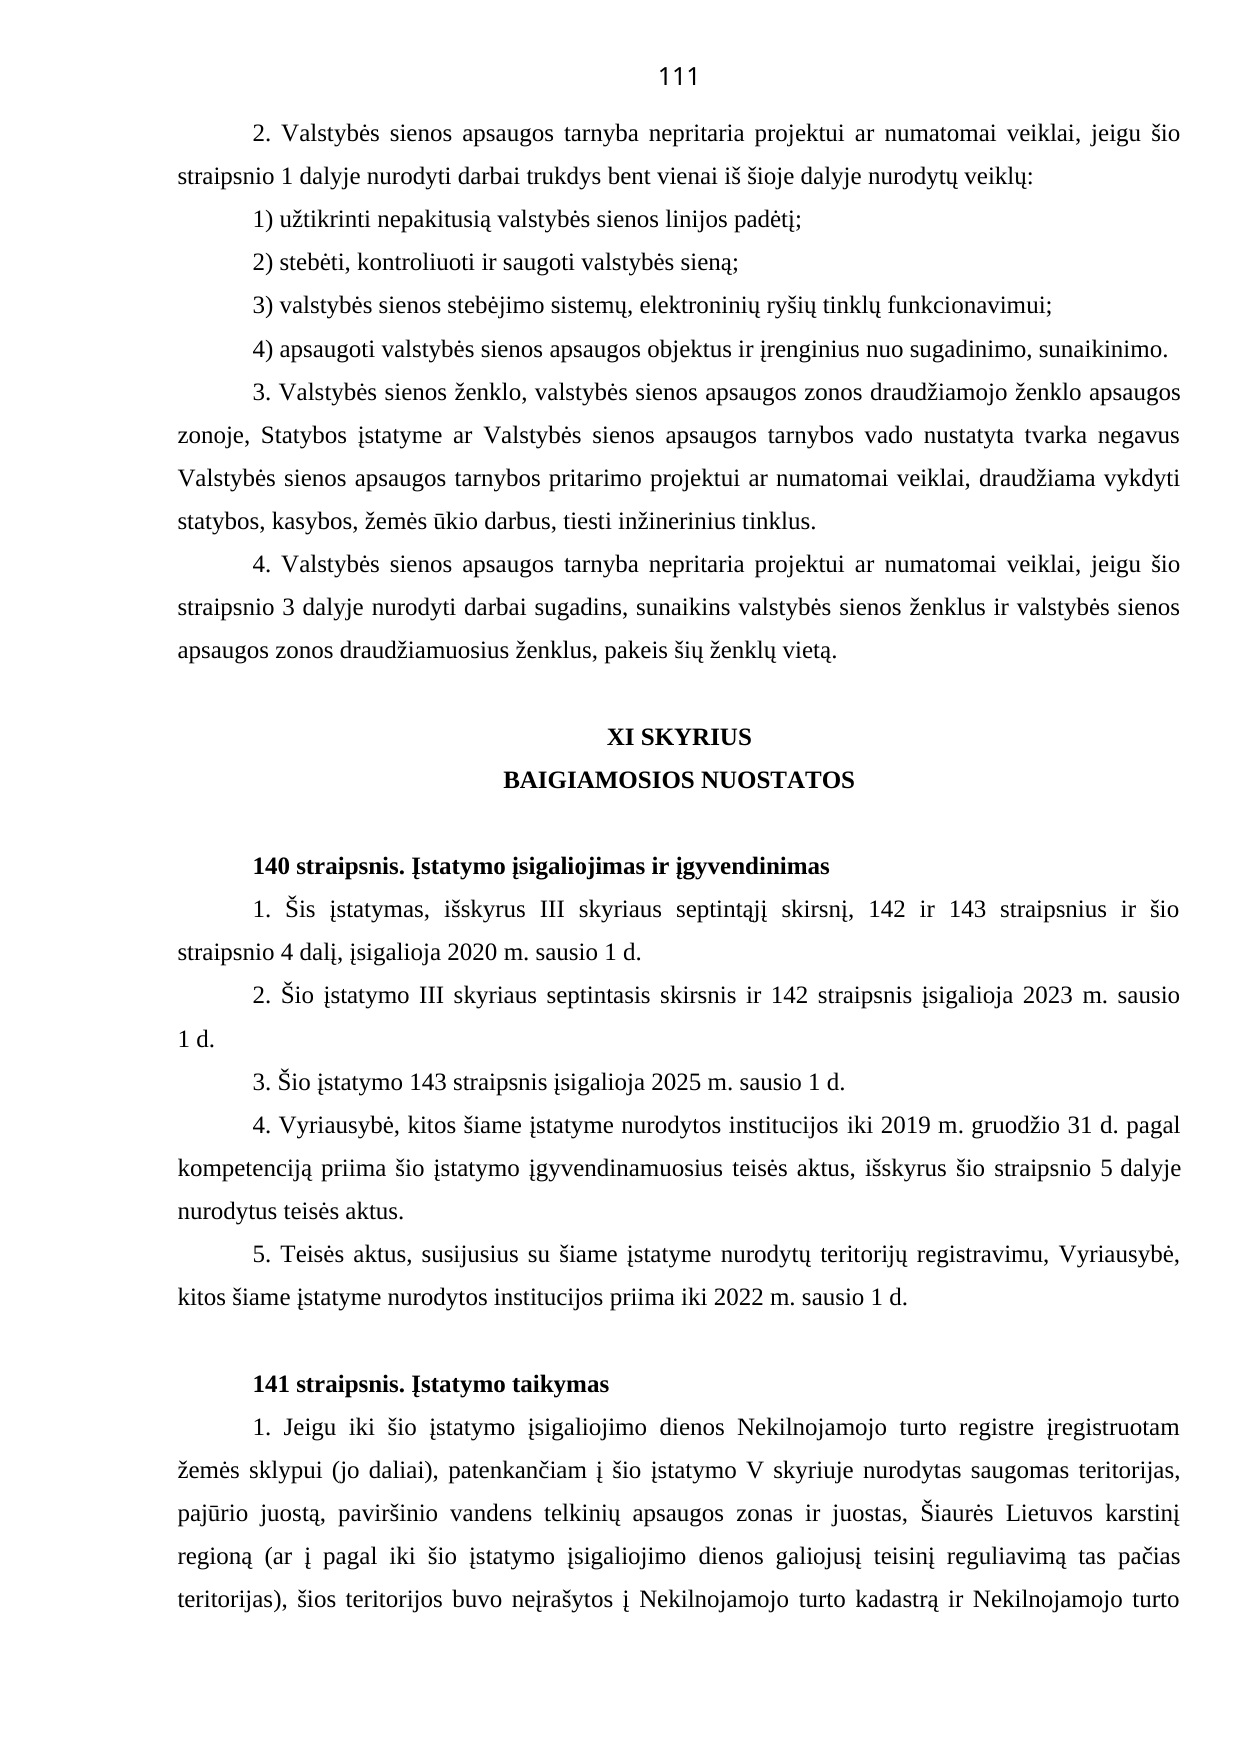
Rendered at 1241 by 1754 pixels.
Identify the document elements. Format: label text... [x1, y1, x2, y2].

text 2) stebėti, kontroliuoti ir saugoti valstybės sieną; [177, 247, 1181, 276]
text XI SKYRIUS [177, 722, 1181, 751]
text 2. Valstybės sienos apsaugos tarnyba nepritaria projektui ar numatomai veiklai, jeigu šio straipsnio 1 dalyje nurodyti darbai trukdys bent vienai iš šioje dalyje nurodytų veiklų: [177, 118, 1181, 190]
text 1. Šis įstatymas, išskyrus III skyriaus septintąjį skirsnį, 142 ir 143 straipsnius ir šio straipsnio 4 dalį, įsigalioja 2020 m. sausio 1 d. [177, 894, 1181, 966]
text 1) užtikrinti nepakitusią valstybės sienos linijos padėtį; [177, 204, 1181, 233]
text 140 straipsnis. Įstatymo įsigaliojimas ir įgyvendinimas [177, 851, 1181, 880]
text 5. Teisės aktus, susijusius su šiame įstatyme nurodytų teritorijų registravimu, Vyriausybė, kitos šiame įstatyme nurodytos institucijos priima iki 2022 m. sausio 1 d. [177, 1239, 1181, 1311]
text 4) apsaugoti valstybės sienos apsaugos objektus ir įrenginius nuo sugadinimo, sunaikinimo. [177, 334, 1181, 362]
text 4. Vyriausybė, kitos šiame įstatyme nurodytos institucijos iki 2019 m. gruodžio 31 d. pagal kompetenciją priima šio įstatymo įgyvendinamuosius teisės aktus, išskyrus šio straipsnio 5 dalyje nurodytus teisės aktus. [177, 1110, 1181, 1225]
text 2. Šio įstatymo III skyriaus septintasis skirsnis ir 142 straipsnis įsigalioja 2023 m. sausio 1 d. [177, 981, 1181, 1052]
text 3) valstybės sienos stebėjimo sistemų, elektroninių ryšių tinklų funkcionavimui; [177, 291, 1181, 319]
text 1. Jeigu iki šio įstatymo įsigaliojimo dienos Nekilnojamojo turto registre įregistruotam žemės sklypui (jo daliai), patenkančiam į šio įstatymo V skyriuje nurodytas saugomas teritorijas, pajūrio juostą, paviršinio vandens telkinių apsaugos zonas ir juostas, Šiaurės Lietuvos karstinį regioną (ar į pagal iki šio įstatymo įsigaliojimo dienos galiojusį teisinį reguliavimą tas pačias teritorijas), šios teritorijos buvo neįrašytos į Nekilnojamojo turto kadastrą ir Nekilnojamojo turto [177, 1412, 1181, 1613]
text 4. Valstybės sienos apsaugos tarnyba nepritaria projektui ar numatomai veiklai, jeigu šio straipsnio 3 dalyje nurodyti darbai sugadins, sunaikins valstybės sienos ženklus ir valstybės sienos apsaugos zonos draudžiamuosius ženklus, pakeis šių ženklų vietą. [177, 549, 1181, 664]
text 141 straipsnis. Įstatymo taikymas [177, 1369, 1181, 1397]
text 3. Valstybės sienos ženklo, valstybės sienos apsaugos zonos draudžiamojo ženklo apsaugos zonoje, Statybos įstatyme ar Valstybės sienos apsaugos tarnybos vado nustatyta tvarka negavus Valstybės sienos apsaugos tarnybos pritarimo projektui ar numatomai veiklai, draudžiama vykdyti statybos, kasybos, žemės ūkio darbus, tiesti inžinerinius tinklus. [177, 377, 1181, 535]
text 3. Šio įstatymo 143 straipsnis įsigalioja 2025 m. sausio 1 d. [177, 1067, 1181, 1096]
text BAIGIAMOSIOS NUOSTATOS [177, 765, 1181, 794]
